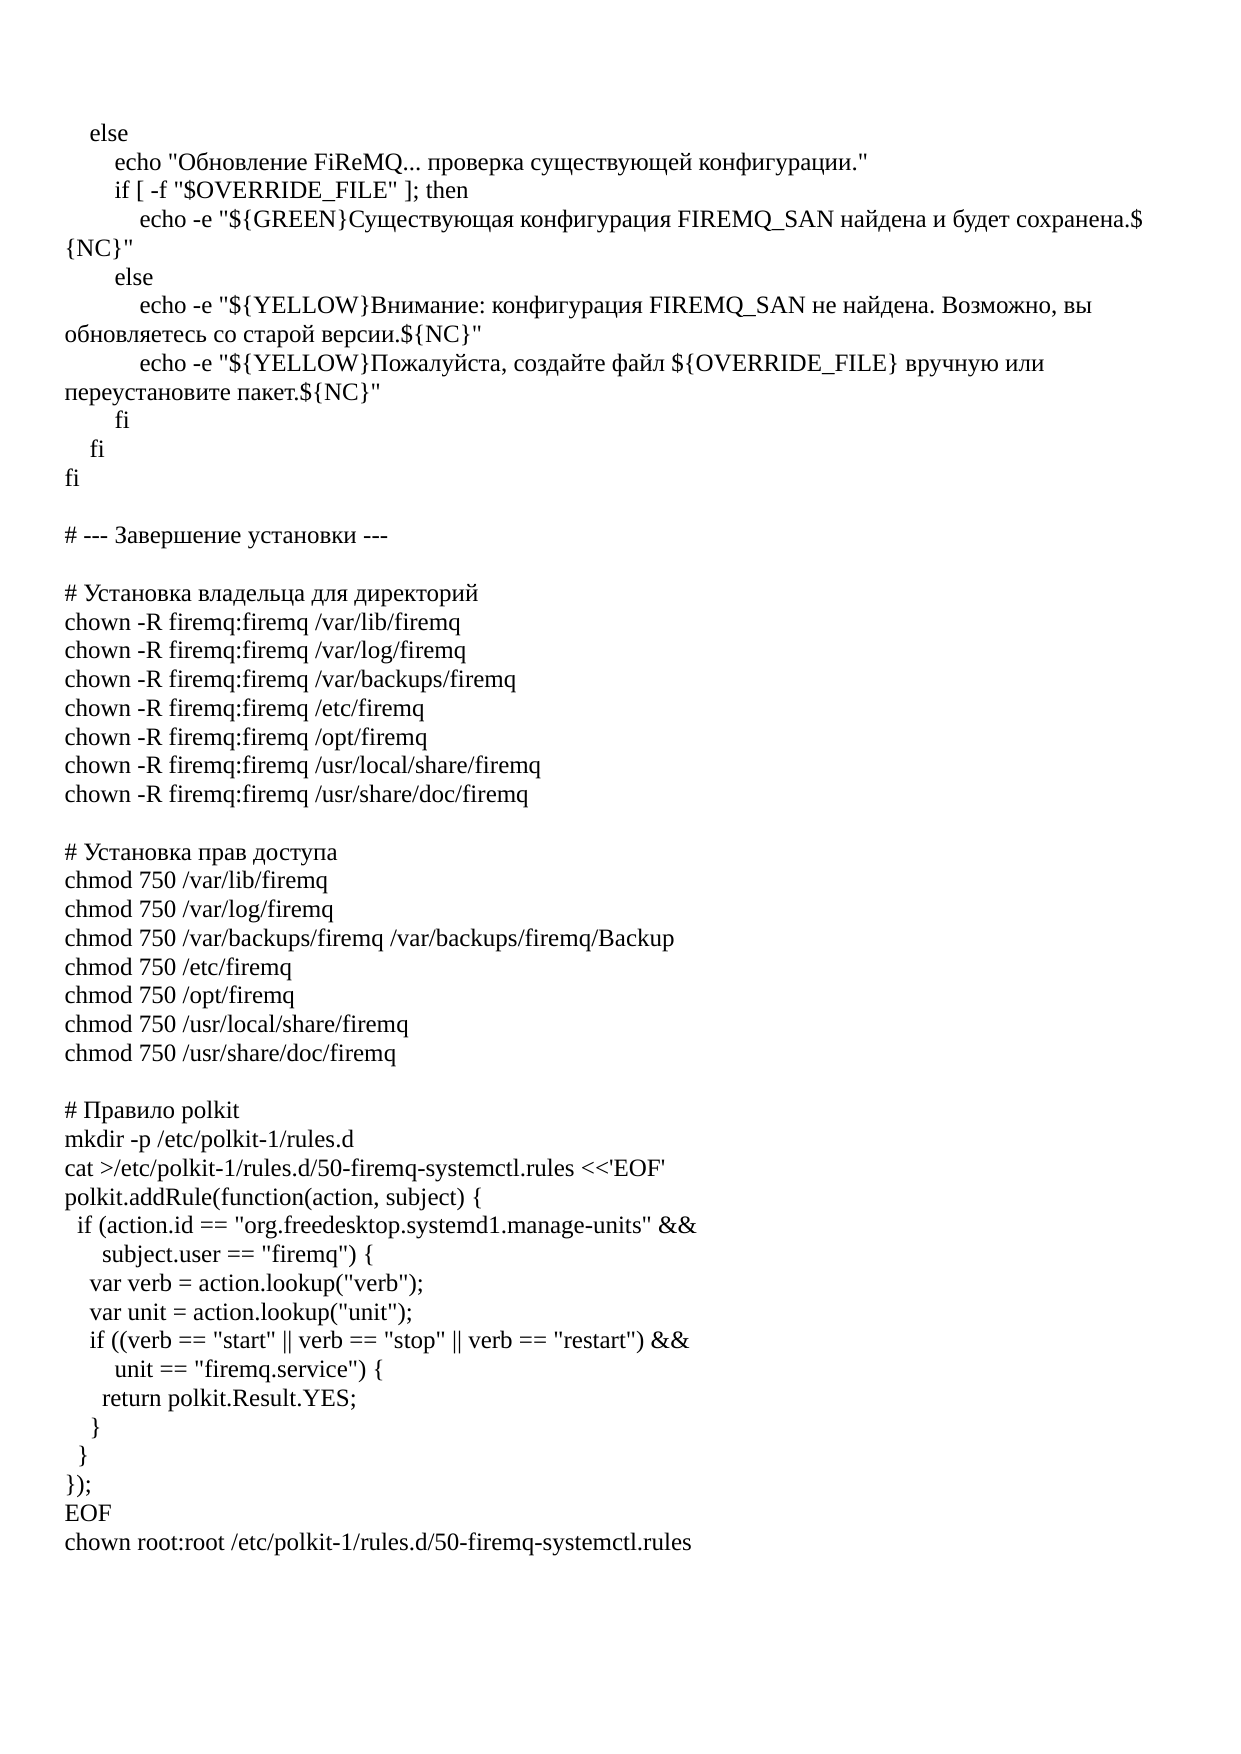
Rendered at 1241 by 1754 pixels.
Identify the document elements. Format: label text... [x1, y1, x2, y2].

text if ((verb == "start" || verb == "stop" || verb == "restart") && [64, 1326, 1168, 1354]
text # Установка владельца для директорий [64, 578, 1168, 607]
text fi [64, 434, 1168, 463]
text } [64, 1441, 1168, 1469]
text chown -R firemq:firemq /etc/firemq [64, 693, 1168, 722]
text subject.user == "firemq") { [64, 1239, 1168, 1268]
text chown root:root /etc/polkit-1/rules.d/50-firemq-systemctl.rules [64, 1527, 1168, 1556]
text chown -R firemq:firemq /var/log/firemq [64, 636, 1168, 664]
text echo -e "${YELLOW}Внимание: конфигурация FIREMQ_SAN не найдена. Возможно, вы обновляетесь со старой версии.${NC}" [64, 291, 1168, 348]
text chmod 750 /usr/share/doc/firemq [64, 1038, 1168, 1067]
text echo -e "${YELLOW}Пожалуйста, создайте файл ${OVERRIDE_FILE} вручную или переустановите пакет.${NC}" [64, 348, 1168, 406]
text cat >/etc/polkit-1/rules.d/50-firemq-systemctl.rules <<'EOF' [64, 1153, 1168, 1182]
text chown -R firemq:firemq /usr/local/share/firemq [64, 751, 1168, 779]
text chmod 750 /etc/firemq [64, 952, 1168, 981]
text chown -R firemq:firemq /usr/share/doc/firemq [64, 779, 1168, 808]
text chmod 750 /var/backups/firemq /var/backups/firemq/Backup [64, 923, 1168, 952]
text chmod 750 /var/log/firemq [64, 894, 1168, 923]
text # Установка прав доступа [64, 837, 1168, 866]
text EOF [64, 1498, 1168, 1527]
text chown -R firemq:firemq /var/backups/firemq [64, 664, 1168, 693]
text echo -e "${GREEN}Существующая конфигурация FIREMQ_SAN найдена и будет сохранена.${NC}" [64, 204, 1168, 262]
text if (action.id == "org.freedesktop.systemd1.manage-units" && [64, 1211, 1168, 1239]
text chmod 750 /var/lib/firemq [64, 866, 1168, 894]
text echo "Обновление FiReMQ... проверка существующей конфигурации." [64, 147, 1168, 176]
text return polkit.Result.YES; [64, 1383, 1168, 1412]
text fi [64, 463, 1168, 492]
text chown -R firemq:firemq /var/lib/firemq [64, 607, 1168, 636]
text var verb = action.lookup("verb"); [64, 1268, 1168, 1297]
text } [64, 1412, 1168, 1441]
text # Правило polkit [64, 1096, 1168, 1124]
text chmod 750 /usr/local/share/firemq [64, 1009, 1168, 1038]
text else [64, 262, 1168, 291]
text fi [64, 406, 1168, 434]
text # --- Завершение установки --- [64, 521, 1168, 549]
text if [ -f "$OVERRIDE_FILE" ]; then [64, 176, 1168, 204]
text var unit = action.lookup("unit"); [64, 1297, 1168, 1326]
text unit == "firemq.service") { [64, 1354, 1168, 1383]
text polkit.addRule(function(action, subject) { [64, 1182, 1168, 1211]
text chmod 750 /opt/firemq [64, 981, 1168, 1009]
text }); [64, 1469, 1168, 1498]
text chown -R firemq:firemq /opt/firemq [64, 722, 1168, 751]
text else [64, 118, 1168, 147]
text mkdir -p /etc/polkit-1/rules.d [64, 1124, 1168, 1153]
